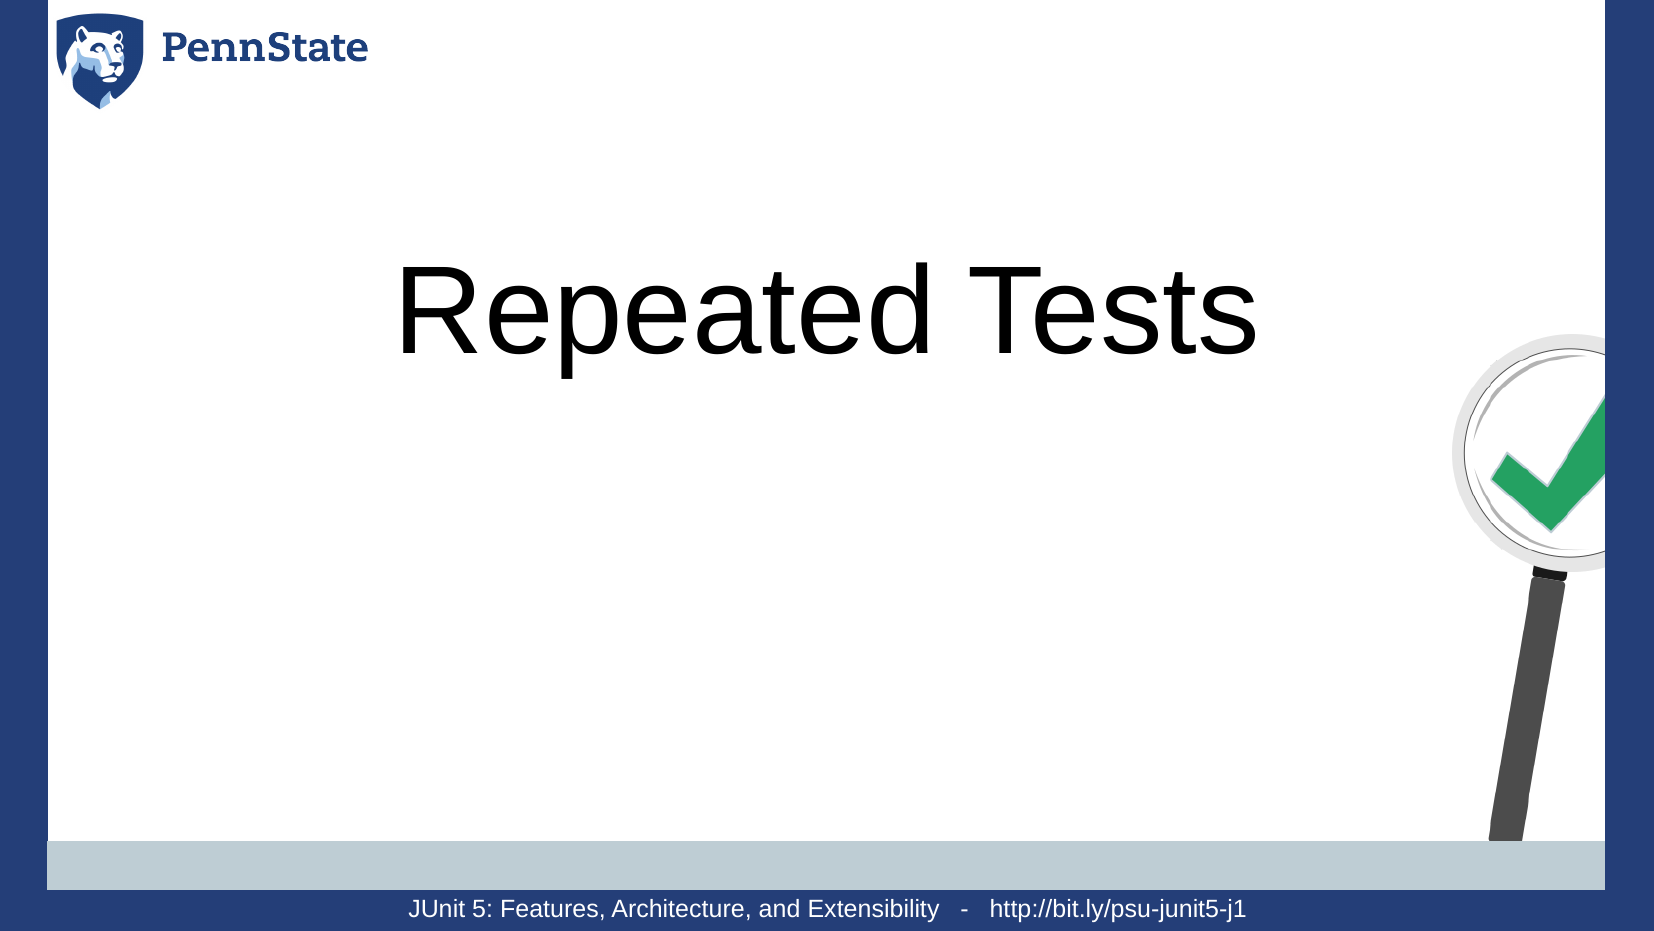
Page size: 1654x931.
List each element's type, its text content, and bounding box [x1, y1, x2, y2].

picture [1452, 334, 1605, 841]
picture [48, 0, 411, 152]
list Repeated Tests [261, 240, 1393, 436]
